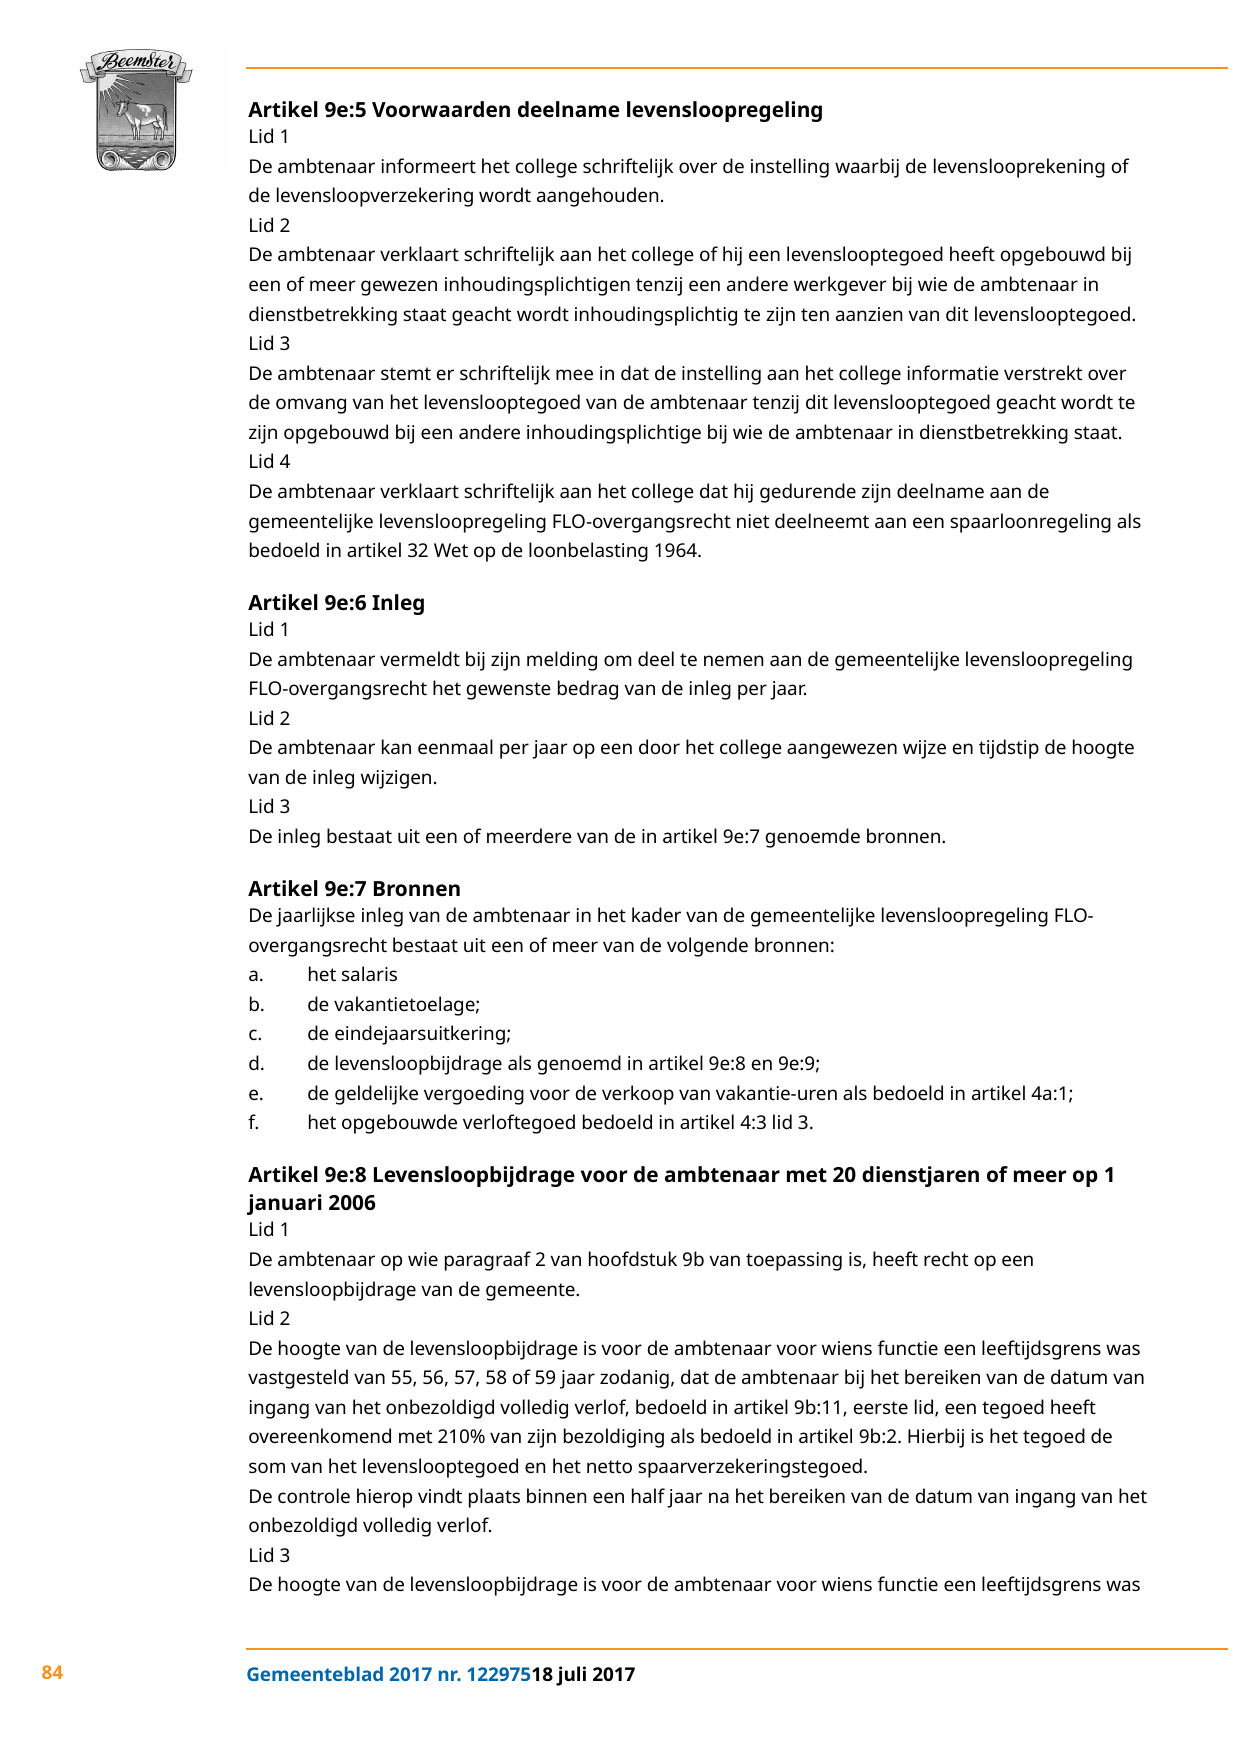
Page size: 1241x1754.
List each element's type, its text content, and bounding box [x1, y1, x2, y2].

text De ambtenaar kan eenmaal per jaar op een door het college aangewezen wijze en tijdstip de hoogte van de inleg wijzigen. [248, 734, 1152, 790]
text Lid 4 [248, 449, 1152, 474]
text De ambtenaar vermeldt bij zijn melding om deel te nemen aan de gemeentelijke levensloopregeling FLO-overgangsrecht het gewenste bedrag van de inleg per jaar. [248, 646, 1152, 701]
text De hoogte van de levensloopbijdrage is voor de ambtenaar voor wiens functie een leeftijdsgrens was [248, 1572, 1152, 1597]
list de vakantietoelage; [248, 991, 1152, 1017]
text Artikel 9e:8 Levensloopbijdrage voor de ambtenaar met 20 dienstjaren of meer op 1 januari 2006 [248, 1160, 1152, 1217]
list het opgebouwde verloftegoed bedoeld in artikel 4:3 lid 3. [248, 1109, 1152, 1135]
text Lid 2 [248, 1305, 1152, 1331]
text De controle hierop vindt plaats binnen een half jaar na het bereiken van de datum van ingang van het onbezoldigd volledig verlof. [248, 1483, 1152, 1538]
picture [41, 47, 231, 172]
text Lid 2 [248, 212, 1152, 238]
list de geldelijke vergoeding voor de verkoop van vakantie-uren als bedoeld in artikel 4a:1; [248, 1080, 1152, 1105]
list het salaris [248, 961, 1152, 987]
text Lid 1 [248, 1217, 1152, 1242]
list de eindejaarsuitkering; [248, 1021, 1152, 1046]
text Lid 3 [248, 330, 1152, 356]
text Artikel 9e:7 Bronnen [248, 874, 1152, 902]
text Artikel 9e:5 Voorwaarden deelname levensloopregeling [248, 95, 1152, 123]
text Lid 3 [248, 1542, 1152, 1568]
text Lid 2 [248, 705, 1152, 731]
text De hoogte van de levensloopbijdrage is voor de ambtenaar voor wiens functie een leeftijdsgrens was vastgesteld van 55, 56, 57, 58 of 59 jaar zodanig, dat de ambtenaar bij het bereiken van de datum van ingang van het onbezoldigd volledig verlof, bedoeld in artikel 9b:11, eerste lid, een tegoed heeft overeenkomend met 210% van zijn bezoldiging als bedoeld in artikel 9b:2. Hierbij is het tegoed de som van het levenslooptegoed en het netto spaarverzekeringstegoed. [248, 1335, 1152, 1479]
text De ambtenaar stemt er schriftelijk mee in dat de instelling aan het college informatie verstrekt over de omvang van het levenslooptegoed van de ambtenaar tenzij dit levenslooptegoed geacht wordt te zijn opgebouwd bij een andere inhoudingsplichtige bij wie de ambtenaar in dienstbetrekking staat. [248, 360, 1152, 445]
text De jaarlijkse inleg van de ambtenaar in het kader van de gemeentelijke levensloopregeling FLO-overgangsrecht bestaat uit een of meer van de volgende bronnen: [248, 902, 1152, 957]
text De ambtenaar informeert het college schriftelijk over de instelling waarbij de levenslooprekening of de levensloopverzekering wordt aangehouden. [248, 153, 1152, 208]
text De ambtenaar verklaart schriftelijk aan het college of hij een levenslooptegoed heeft opgebouwd bij een of meer gewezen inhoudingsplichtigen tenzij een andere werkgever bij wie de ambtenaar in dienstbetrekking staat geacht wordt inhoudingsplichtig te zijn ten aanzien van dit levenslooptegoed. [248, 242, 1152, 326]
text De inleg bestaat uit een of meerdere van de in artikel 9e:7 genoemde bronnen. [248, 823, 1152, 849]
text Lid 1 [248, 616, 1152, 642]
text Lid 3 [248, 794, 1152, 819]
list de levensloopbijdrage als genoemd in artikel 9e:8 en 9e:9; [248, 1050, 1152, 1076]
text De ambtenaar op wie paragraaf 2 van hoofdstuk 9b van toepassing is, heeft recht op een levensloopbijdrage van de gemeente. [248, 1246, 1152, 1301]
text Artikel 9e:6 Inleg [248, 588, 1152, 616]
text De ambtenaar verklaart schriftelijk aan het college dat hij gedurende zijn deelname aan de gemeentelijke levensloopregeling FLO-overgangsrecht niet deelneemt aan een spaarloonregeling als bedoeld in artikel 32 Wet op de loonbelasting 1964. [248, 478, 1152, 563]
text Lid 1 [248, 123, 1152, 149]
